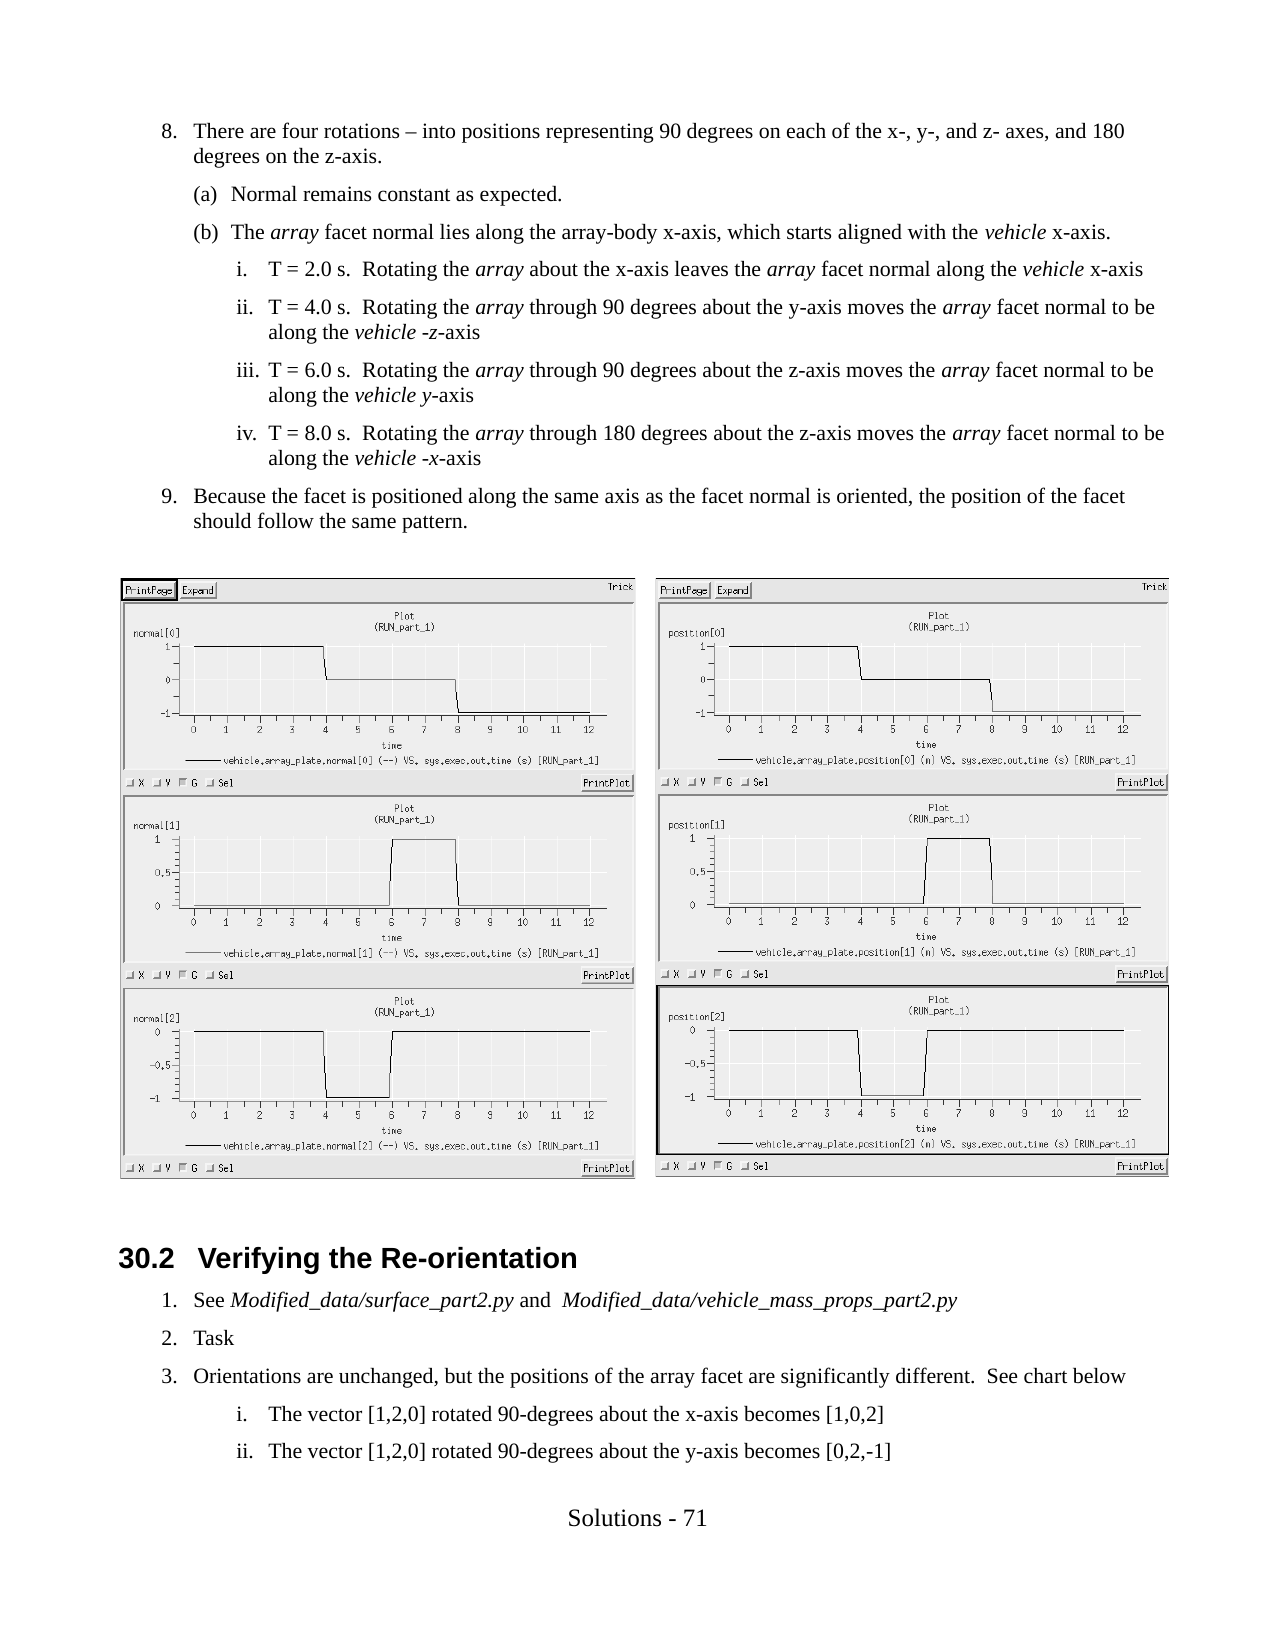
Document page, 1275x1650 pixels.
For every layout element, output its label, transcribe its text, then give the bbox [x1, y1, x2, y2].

list T = 4.0 s. Rotating the array through 90 degrees about the y-axis moves the array facet normal to be along the vehicle -z-axis [231, 294, 1168, 344]
list Normal remains constant as expected. [193, 181, 1168, 206]
list There are four rotations – into positions representing 90 degrees on each of the x-, y-, and z- axes, and 180 degrees on the z-axis. [156, 118, 1168, 168]
list The array facet normal lies along the array-body x-axis, which starts aligned with the vehicle x-axis. [193, 219, 1168, 244]
subtitle Verifying the Re-orientation [118, 1241, 1168, 1275]
list Task [156, 1325, 1168, 1350]
list See Modified_data/surface_part2.py and Modified_data/vehicle_mass_props_part2.py [156, 1287, 1168, 1313]
list The vector [1,2,0] rotated 90-degrees about the y-axis becomes [0,2,-1] [231, 1438, 1168, 1463]
list T = 6.0 s. Rotating the array through 90 degrees about the z-axis moves the array facet normal to be along the vehicle y-axis [231, 357, 1168, 407]
list T = 8.0 s. Rotating the array through 180 degrees about the z-axis moves the array facet normal to be along the vehicle -x-axis [231, 420, 1168, 470]
list Orientations are unchanged, but the positions of the array facet are significantly different. See chart below [156, 1363, 1168, 1388]
list The vector [1,2,0] rotated 90-degrees about the x-axis becomes [1,0,2] [231, 1401, 1168, 1426]
list Because the facet is positioned along the same axis as the facet normal is oriented, the position of the facet should follow the same pattern. [156, 483, 1168, 533]
list T = 2.0 s. Rotating the array about the x-axis leaves the array facet normal along the vehicle x-axis [231, 256, 1168, 282]
picture [655, 578, 1169, 1177]
picture [120, 578, 636, 1179]
